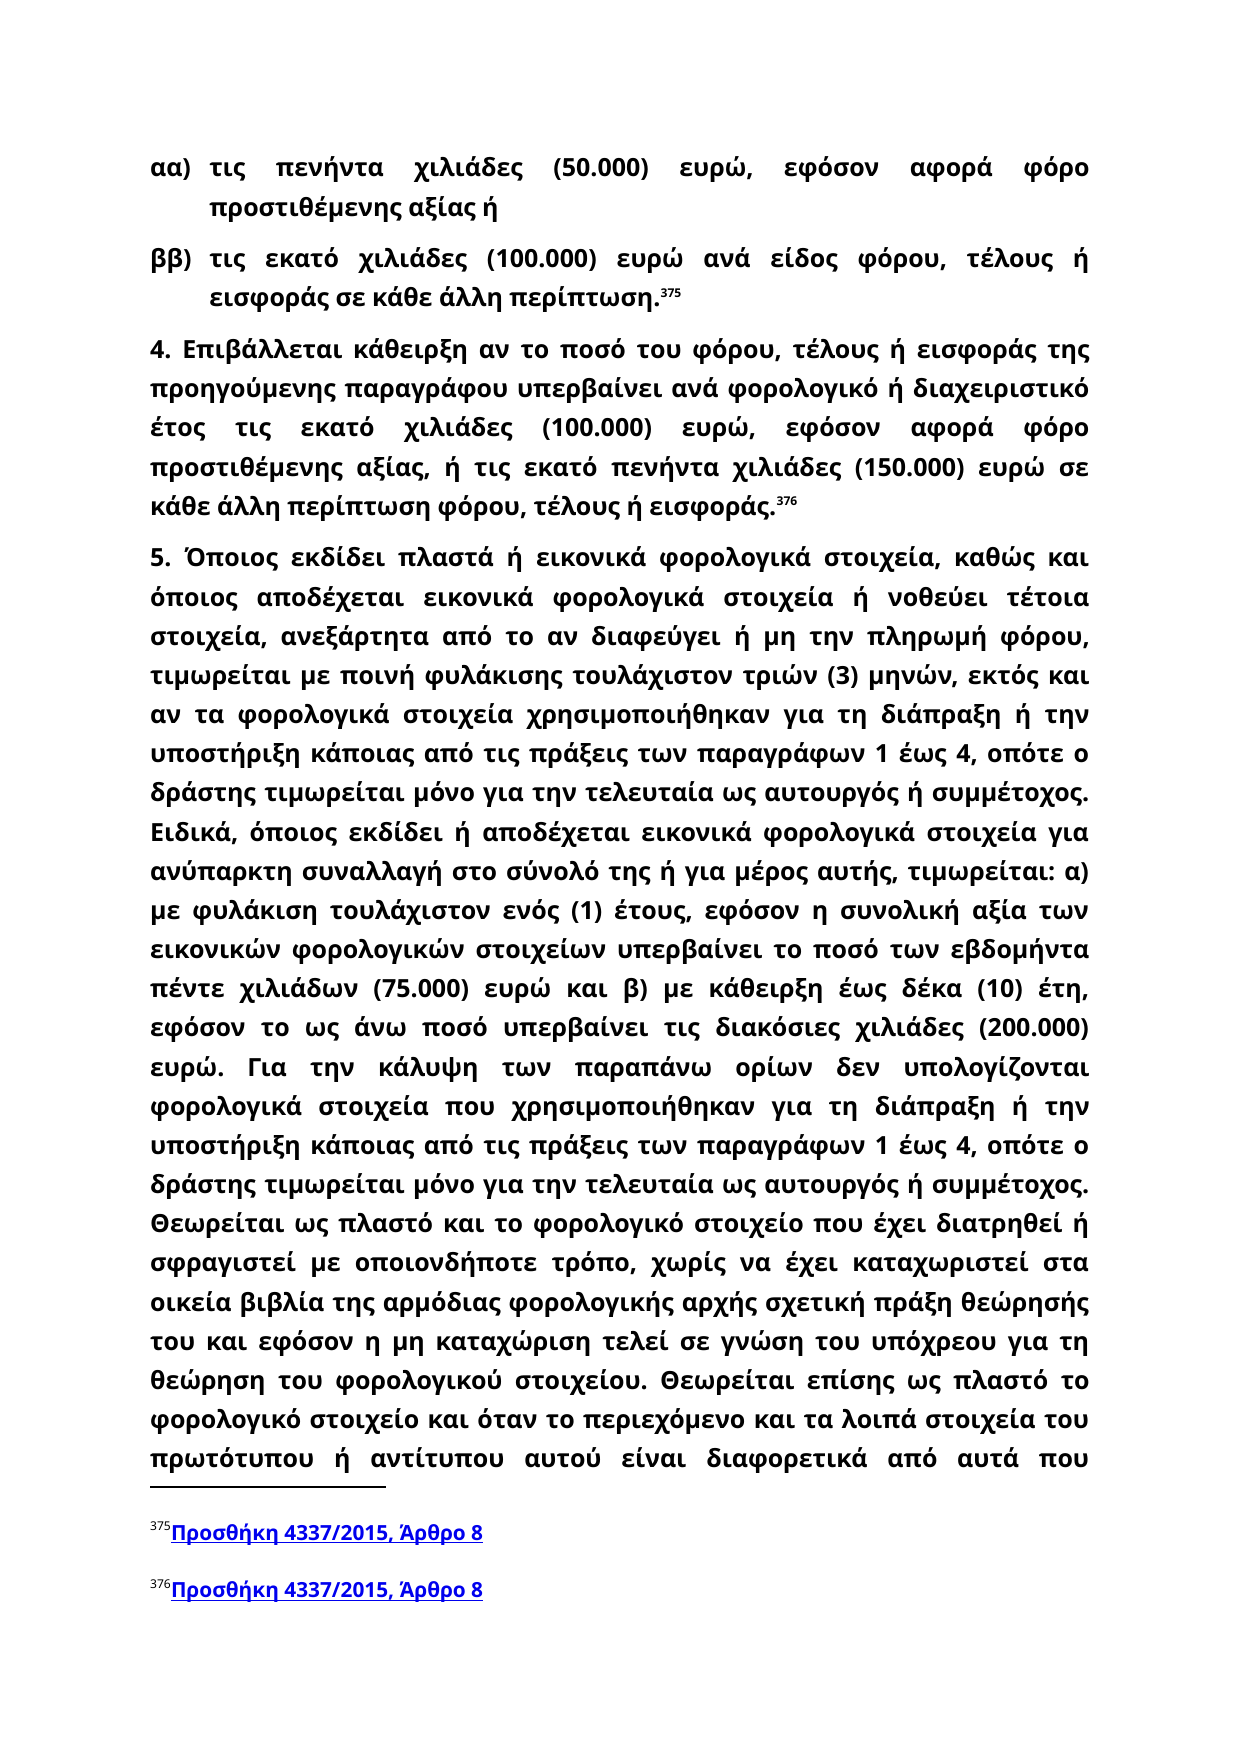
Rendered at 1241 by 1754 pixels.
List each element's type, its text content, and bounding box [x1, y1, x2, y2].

text Προσθήκη 4337/2015, Άρθρο 8 [150, 1576, 1090, 1604]
list αα) τις πενήντα χιλιάδες (50.000) ευρώ, εφόσον αφορά φόρο προστιθέμενης αξίας ή [150, 150, 1090, 223]
text Προσθήκη 4337/2015, Άρθρο 8 [150, 1518, 1090, 1546]
text 5. Όποιος εκδίδει πλαστά ή εικονικά φορολογικά στοιχεία, καθώς και όποιος αποδέχεται εικονικά φορολογικά στοιχεία ή νοθεύει τέτοια στοιχεία, ανεξάρτητα από το αν διαφεύγει ή μη την πληρωμή φόρου, τιμωρείται με ποινή φυλάκισης τουλάχιστον τριών (3) μηνών, εκτός και αν τα φορολογικά στοιχεία χρησιμοποιήθηκαν για τη διάπραξη ή την υποστήριξη κάποιας από τις πράξεις των παραγράφων 1 έως 4, οπότε ο δράστης τιμωρείται μόνο για την τελευταία ως αυτουργός ή συμμέτοχος. Ειδικά, όποιος εκδίδει ή αποδέχεται εικονικά φορολογικά στοιχεία για ανύπαρκτη συναλλαγή στο σύνολό της ή για μέρος αυτής, τιμωρείται: α) με φυλάκιση τουλάχιστον ενός (1) έτους, εφόσον η συνολική αξία των εικονικών φορολογικών στοιχείων υπερβαίνει το ποσό των εβδομήντα πέντε χιλιάδων (75.000) ευρώ και β) με κάθειρξη έως δέκα (10) έτη, εφόσον το ως άνω ποσό υπερβαίνει τις διακόσιες χιλιάδες (200.000) ευρώ. Για την κάλυψη των παραπάνω ορίων δεν υπολογίζονται φορολογικά στοιχεία που χρησιμοποιήθηκαν για τη διάπραξη ή την υποστήριξη κάποιας από τις πράξεις των παραγράφων 1 έως 4, οπότε ο δράστης τιμωρείται μόνο για την τελευταία ως αυτουργός ή συμμέτοχος. Θεωρείται ως πλαστό και το φορολογικό στοιχείο που έχει διατρηθεί ή σφραγιστεί με οποιονδήποτε τρόπο, χωρίς να έχει καταχωριστεί στα οικεία βιβλία της αρμόδιας φορολογικής αρχής σχετική πράξη θεώρησής του και εφόσον η μη καταχώριση τελεί σε γνώση του υπόχρεου για τη θεώρηση του φορολογικού στοιχείου. Θεωρείται επίσης ως πλαστό το φορολογικό στοιχείο και όταν το περιεχόμενο και τα λοιπά στοιχεία του πρωτότυπου ή αντίτυπου αυτού είναι διαφορετικά από αυτά που [150, 540, 1090, 1475]
list ββ) τις εκατό χιλιάδες (100.000) ευρώ ανά είδος φόρου, τέλους ή εισφοράς σε κάθε άλλη περίπτωση. [150, 241, 1090, 314]
text 4. Επιβάλλεται κάθειρξη αν το ποσό του φόρου, τέλους ή εισφοράς της προηγούμενης παραγράφου υπερβαίνει ανά φορολογικό ή διαχειριστικό έτος τις εκατό χιλιάδες (100.000) ευρώ, εφόσον αφορά φόρο προστιθέμενης αξίας, ή τις εκατό πενήντα χιλιάδες (150.000) ευρώ σε κάθε άλλη περίπτωση φόρου, τέλους ή εισφοράς. [150, 332, 1090, 522]
